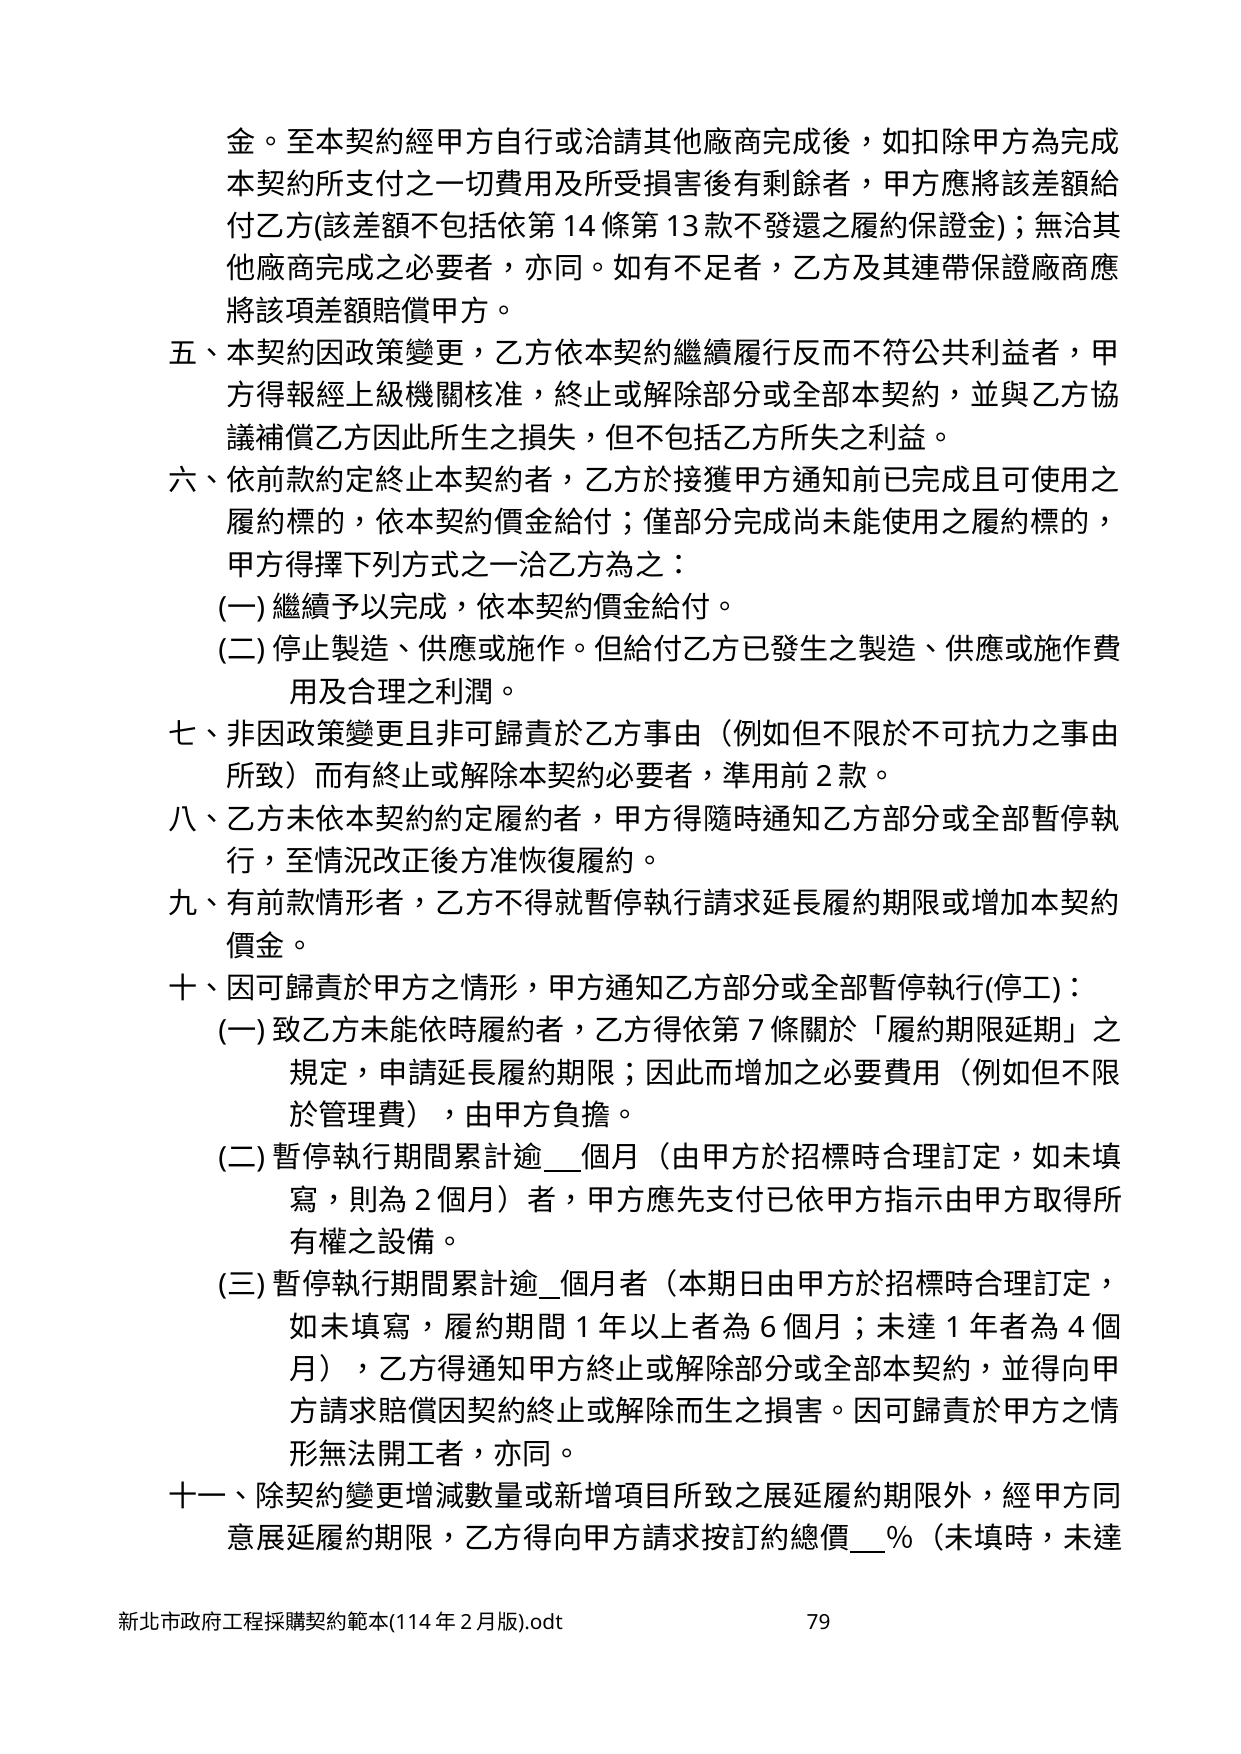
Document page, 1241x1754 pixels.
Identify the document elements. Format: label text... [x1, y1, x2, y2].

list 致乙方未能依時履約者，乙方得依第7條關於「履約期限延期」之規定，申請延長履約期限；因此而增加之必要費用（例如但不限於管理費），由甲方負擔。 [218, 1007, 1122, 1134]
list 繼續予以完成，依本契約價金給付。 [218, 583, 1122, 626]
list 本契約因政策變更，乙方依本契約繼續履行反而不符公共利益者，甲方得報經上級機關核准，終止或解除部分或全部本契約，並與乙方協議補償乙方因此所生之損失，但不包括乙方所失之利益。 [168, 330, 1122, 457]
list 乙方未依本契約約定履約者，甲方得隨時通知乙方部分或全部暫停執行，至情況改正後方准恢復履約。 [168, 795, 1122, 880]
list 除契約變更增減數量或新增項目所致之展延履約期限外，經甲方同意展延履約期限，乙方得向甲方請求按訂約總價 ％（未填時，未達 [168, 1472, 1122, 1557]
list 依前款約定終止本契約者，乙方於接獲甲方通知前已完成且可使用之履約標的，依本契約價金給付；僅部分完成尚未能使用之履約標的，甲方得擇下列方式之一洽乙方為之： [168, 457, 1122, 583]
list 停止製造、供應或施作。但給付乙方已發生之製造、供應或施作費用及合理之利潤。 [218, 626, 1122, 711]
list 因可歸責於甲方之情形，甲方通知乙方部分或全部暫停執行(停工)： [168, 964, 1122, 1007]
list 暫停執行期間累計逾 個月（由甲方於招標時合理訂定，如未填寫，則為2個月）者，甲方應先支付已依甲方指示由甲方取得所有權之設備。 [218, 1134, 1122, 1261]
list 非因政策變更且非可歸責於乙方事由（例如但不限於不可抗力之事由所致）而有終止或解除本契約必要者，準用前2款。 [168, 711, 1122, 795]
list 有前款情形者，乙方不得就暫停執行請求延長履約期限或增加本契約價金。 [168, 880, 1122, 964]
list 暫停執行期間累計逾 個月者（本期日由甲方於招標時合理訂定，如未填寫，履約期間1年以上者為6個月；未達1年者為4個月），乙方得通知甲方終止或解除部分或全部本契約，並得向甲方請求賠償因契約終止或解除而生之損害。因可歸責於甲方之情形無法開工者，亦同。 [218, 1261, 1122, 1472]
list 金。至本契約經甲方自行或洽請其他廠商完成後，如扣除甲方為完成本契約所支付之一切費用及所受損害後有剩餘者，甲方應將該差額給付乙方(該差額不包括依第14條第13款不發還之履約保證金)；無洽其他廠商完成之必要者，亦同。如有不足者，乙方及其連帶保證廠商應將該項差額賠償甲方。 [168, 118, 1122, 330]
